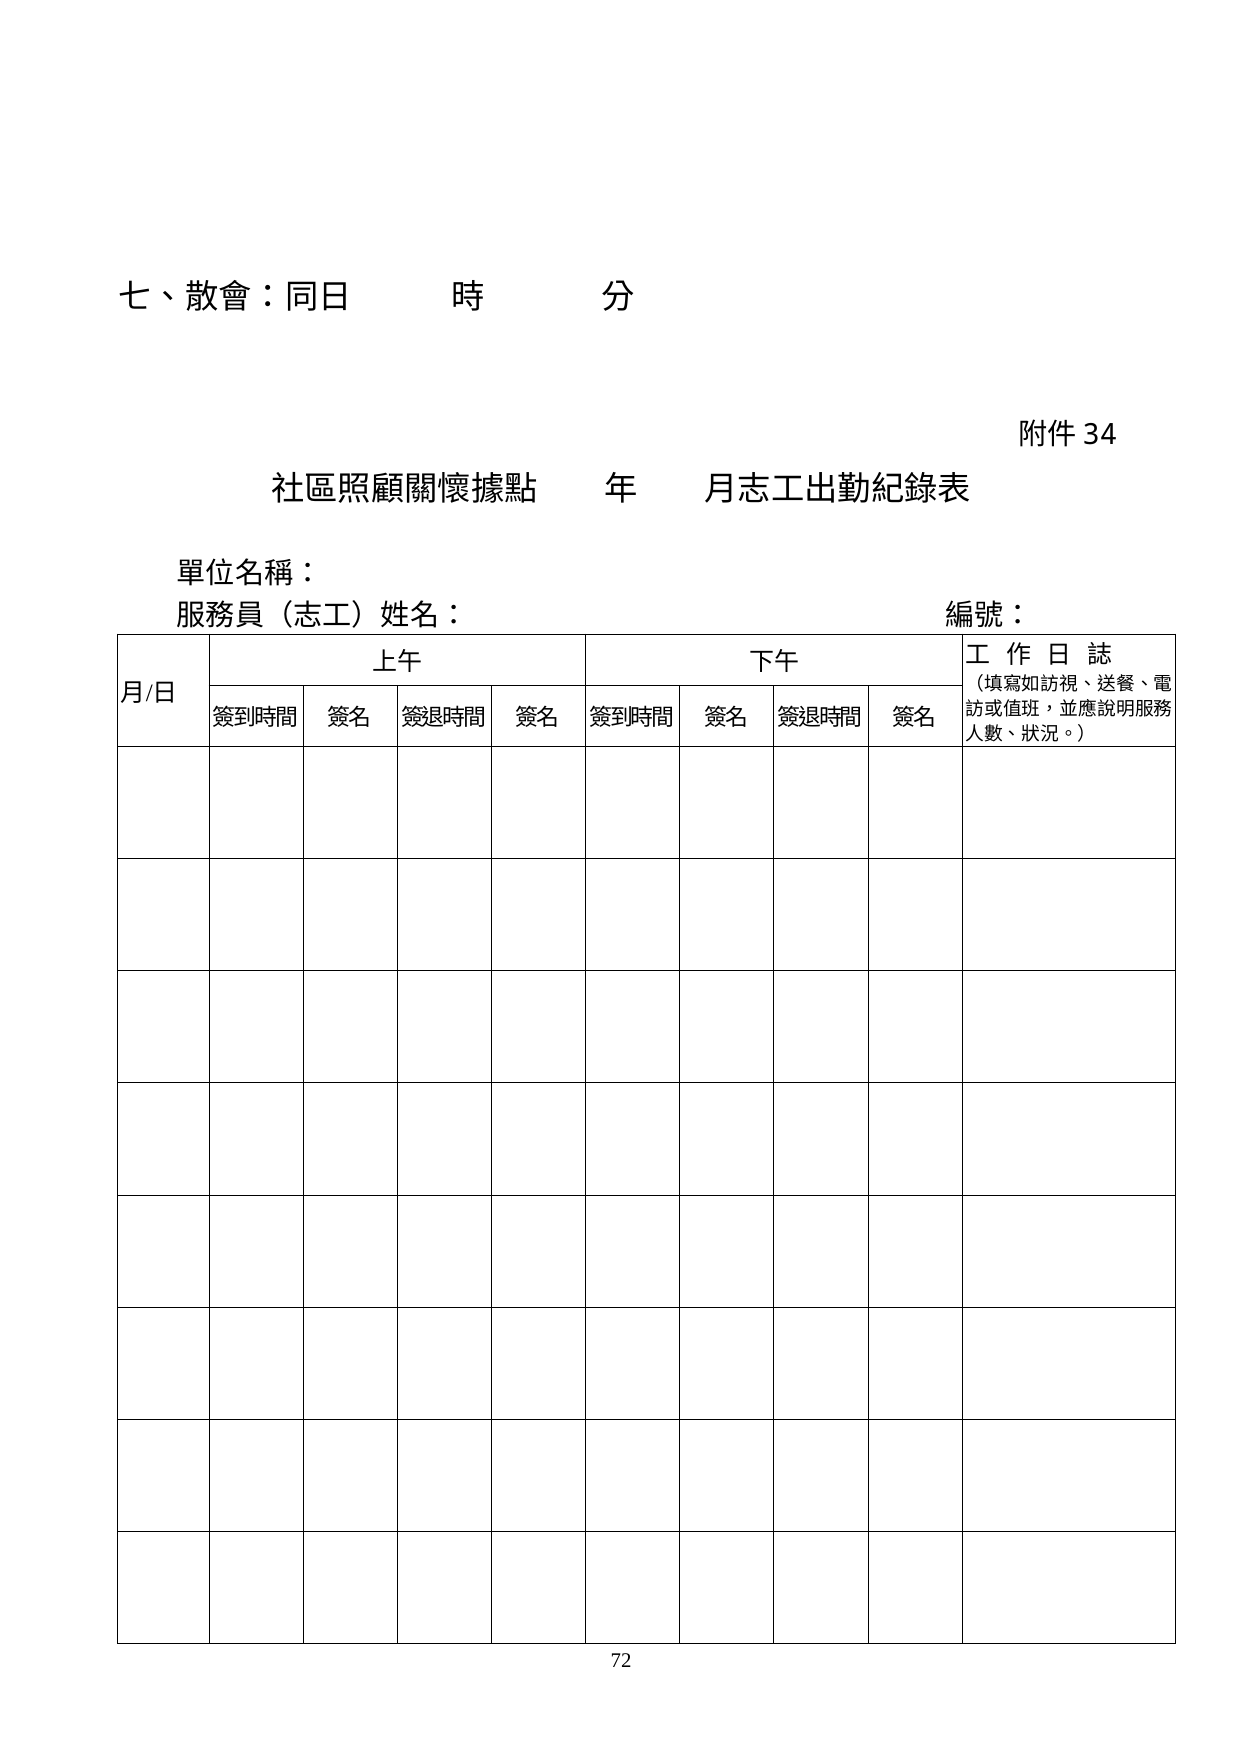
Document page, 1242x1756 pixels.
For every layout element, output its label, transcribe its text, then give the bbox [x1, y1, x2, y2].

table_header 月/日 [118, 635, 209, 746]
table_cell [210, 1308, 303, 1419]
table_cell [586, 1420, 679, 1531]
table_cell 簽退時間 [398, 686, 491, 746]
table_cell [963, 1083, 1175, 1194]
table_cell [774, 1532, 868, 1643]
table_cell [963, 1420, 1175, 1531]
table_cell 簽名 [869, 686, 962, 746]
table_cell [586, 859, 679, 970]
table_cell [118, 971, 209, 1082]
table_cell [398, 1308, 491, 1419]
table_cell [869, 747, 962, 858]
table_cell [492, 859, 585, 970]
table_cell 簽名 [492, 686, 585, 746]
table_cell [869, 971, 962, 1082]
table_cell 簽名 [680, 686, 773, 746]
table_cell [963, 1532, 1175, 1643]
table_cell 簽名 [304, 686, 397, 746]
table_cell [304, 859, 397, 970]
table_cell [210, 971, 303, 1082]
text 服務員（志工）姓名： 編號： [118, 592, 1123, 633]
table_cell [210, 1420, 303, 1531]
table_cell [774, 747, 868, 858]
table_cell [398, 1420, 491, 1531]
table_cell 簽到時間 [210, 686, 303, 746]
table_cell [680, 971, 773, 1082]
table_cell [492, 1083, 585, 1194]
table_cell [774, 1420, 868, 1531]
table_cell [963, 1196, 1175, 1307]
table_cell [586, 971, 679, 1082]
table_cell [118, 747, 209, 858]
table_cell [492, 1308, 585, 1419]
table_cell [586, 1308, 679, 1419]
table_cell [118, 859, 209, 970]
table_cell [586, 1083, 679, 1194]
table_cell [680, 1420, 773, 1531]
table_cell [586, 1532, 679, 1643]
table_header 工作日誌 （填寫如訪視、送餐、電訪或值班，並應說明服務人數、狀況。） [963, 635, 1175, 746]
text 單位名稱： [118, 550, 1123, 592]
table_cell [118, 1083, 209, 1194]
table_cell [869, 1083, 962, 1194]
table_cell [398, 747, 491, 858]
table_cell [398, 971, 491, 1082]
table_cell [398, 1196, 491, 1307]
table_cell [118, 1532, 209, 1643]
table_cell [963, 971, 1175, 1082]
table_cell [680, 1532, 773, 1643]
text 社區照顧關懷據點 年 月志工出勤紀錄表 [118, 467, 1123, 508]
table_cell [210, 1532, 303, 1643]
table_cell [398, 859, 491, 970]
table_cell [492, 1420, 585, 1531]
table_cell [118, 1308, 209, 1419]
table_cell [304, 1083, 397, 1194]
table_cell [680, 747, 773, 858]
table_cell [398, 1083, 491, 1194]
table_cell [963, 859, 1175, 970]
text 七、散會：同日 時 分 [118, 270, 1123, 318]
table_cell [398, 1532, 491, 1643]
table_cell [774, 971, 868, 1082]
table_cell [869, 1532, 962, 1643]
table_cell 簽到時間 [586, 686, 679, 746]
table_cell [680, 1196, 773, 1307]
table_cell [586, 747, 679, 858]
table_cell [680, 1083, 773, 1194]
table_cell [304, 747, 397, 858]
table_cell [680, 1308, 773, 1419]
table_header 上午 [210, 635, 585, 685]
table_cell [680, 859, 773, 970]
table_cell [210, 747, 303, 858]
table_cell [304, 1532, 397, 1643]
table_cell [304, 971, 397, 1082]
table_cell [586, 1196, 679, 1307]
table_cell [869, 1308, 962, 1419]
table_cell [304, 1308, 397, 1419]
table_cell [963, 1308, 1175, 1419]
table_cell [774, 1083, 868, 1194]
table_cell [118, 1196, 209, 1307]
table_cell [304, 1196, 397, 1307]
table_cell [210, 1083, 303, 1194]
table_cell [774, 859, 868, 970]
table_cell [492, 747, 585, 858]
table_cell [210, 859, 303, 970]
table_cell [304, 1420, 397, 1531]
table_cell [118, 1420, 209, 1531]
table_cell [492, 1196, 585, 1307]
table_cell [492, 971, 585, 1082]
table_cell 簽退時間 [774, 686, 868, 746]
table_cell [869, 1196, 962, 1307]
table_cell [869, 859, 962, 970]
table_cell [774, 1308, 868, 1419]
table_cell [869, 1420, 962, 1531]
table_header 下午 [586, 635, 962, 685]
table_cell [963, 747, 1175, 858]
text 附件34 [118, 406, 1117, 454]
table_cell [492, 1532, 585, 1643]
table_cell [210, 1196, 303, 1307]
table_cell [774, 1196, 868, 1307]
